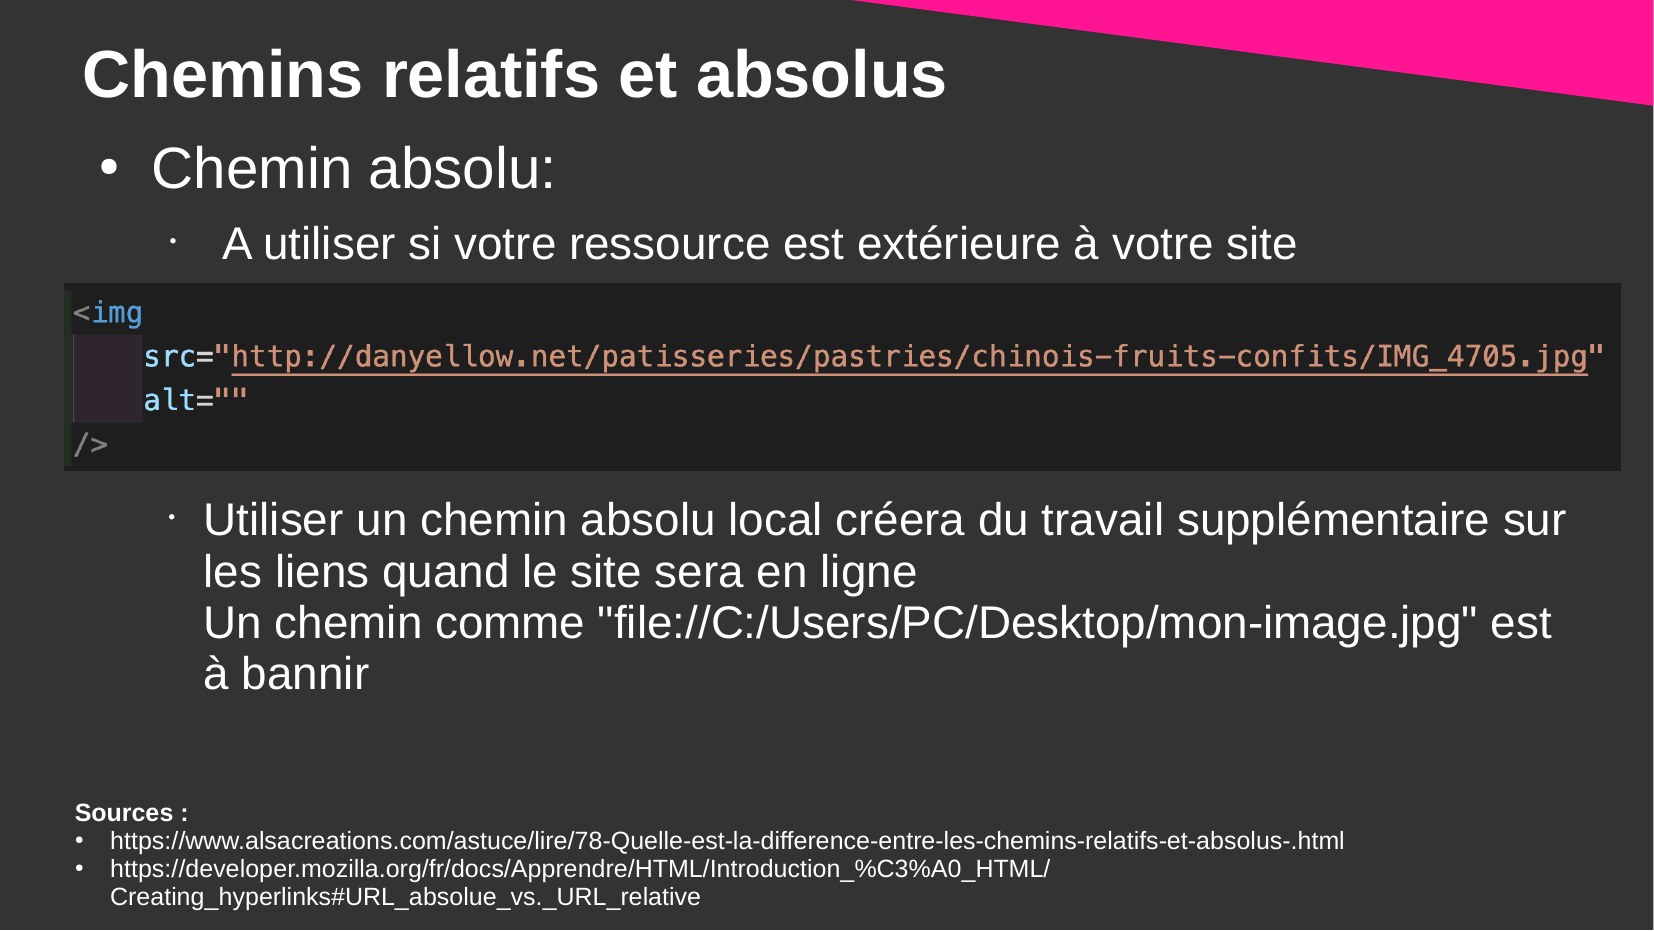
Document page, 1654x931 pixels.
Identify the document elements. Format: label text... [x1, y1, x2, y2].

text_box Utiliser un chemin absolu local créera du travail supplémentaire sur les liens quand le site sera en ligne Un chemin comme "file://C:/Users/PC/Desktop/mon-image.jpg" est à bannir [153, 486, 1595, 707]
list Chemin absolu: A utiliser si votre ressource est extérieure à votre site [80, 135, 1546, 283]
text_box Sources : https://www.alsacreations.com/astuce/lire/78-Quelle-est-la-difference-entre-les-chemins-relatifs-et-absolus-.html https://developer.mozilla.org/fr/docs/Apprendre/HTML/Introduction_%C3%A0_HTML/Creating_hyperlinks#URL_absolue_vs._URL_relative [60, 791, 1642, 931]
text_box [850, 0, 1654, 106]
title Chemins relatifs et absolus [82, 37, 1040, 122]
picture [64, 283, 1621, 471]
